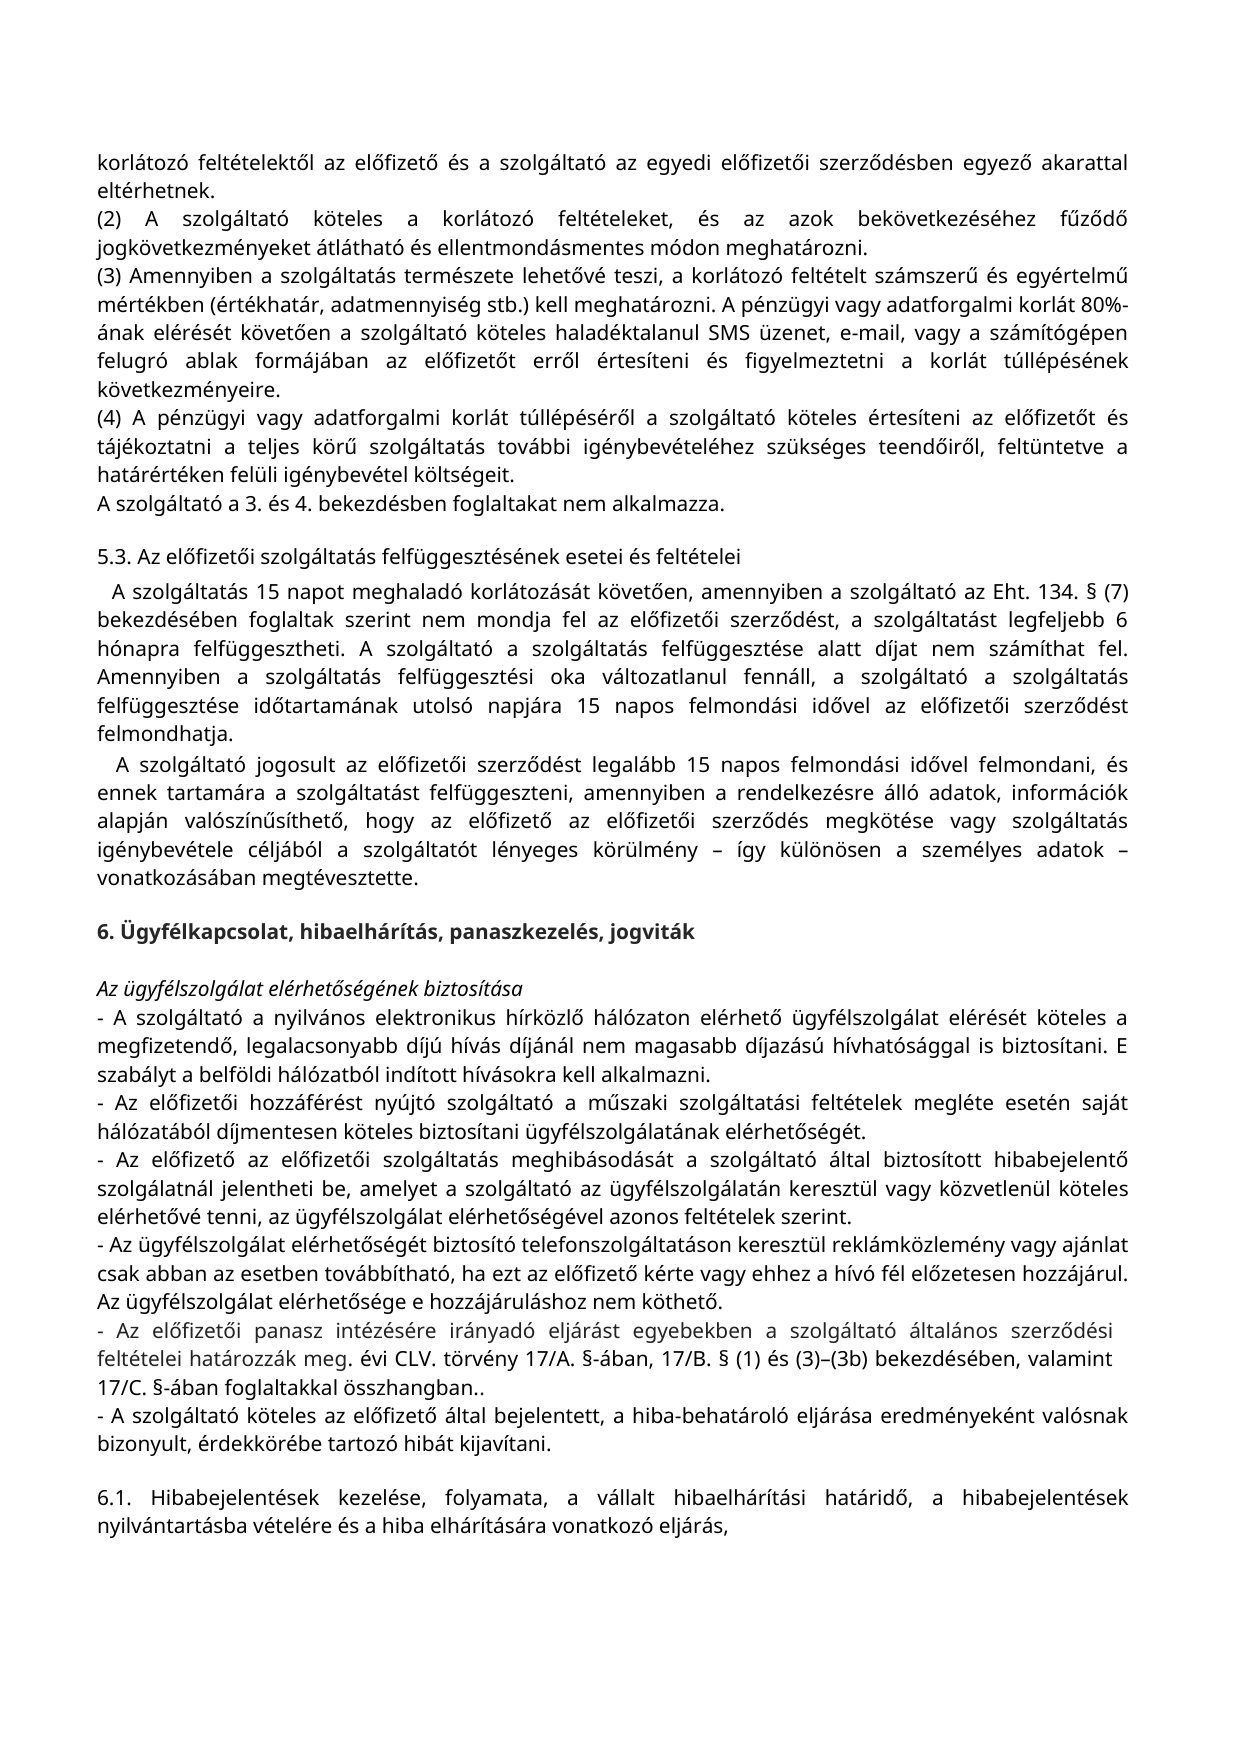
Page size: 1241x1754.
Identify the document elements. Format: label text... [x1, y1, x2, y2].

subtitle 5.3. Az előfizetői szolgáltatás felfüggesztésének esetei és feltételei [97, 542, 1130, 571]
text A szolgáltató jogosult az előfizetői szerződést legalább 15 napos felmondási idővel felmondani, és ennek tartamára a szolgáltatást felfüggeszteni, amennyiben a rendelkezésre álló adatok, információk alapján valószínűsíthető, hogy az előfizető az előfizetői szerződés megkötése vagy szolgáltatás igénybevétele céljából a szolgáltatót lényeges körülmény – így különösen a személyes adatok – vonatkozásában megtévesztette. [97, 750, 1130, 892]
text Az ügyfélszolgálat elérhetőségének biztosítása [97, 974, 1130, 1003]
text A szolgáltató a 3. és 4. bekezdésben foglaltakat nem alkalmazza. [97, 489, 1130, 517]
subtitle 6.1. Hibabejelentések kezelése, folyamata, a vállalt hibaelhárítási határidő, a hibabejelentések nyilvántartásba vételére és a hiba elhárítására vonatkozó eljárás, [97, 1483, 1130, 1540]
subtitle 6. Ügyfélkapcsolat, hibaelhárítás, panaszkezelés, jogviták [97, 917, 1130, 945]
text - Az előfizető az előfizetői szolgáltatás meghibásodását a szolgáltató által biztosított hibabejelentő szolgálatnál jelentheti be, amelyet a szolgáltató az ügyfélszolgálatán keresztül vagy közvetlenül köteles elérhetővé tenni, az ügyfélszolgálat elérhetőségével azonos feltételek szerint. [97, 1145, 1130, 1231]
text - A szolgáltató köteles az előfizető által bejelentett, a hiba-behatároló eljárása eredményeként valósnak bizonyult, érdekkörébe tartozó hibát kijavítani. [97, 1401, 1130, 1458]
text - A szolgáltató a nyilvános elektronikus hírközlő hálózaton elérhető ügyfélszolgálat elérését köteles a megfizetendő, legalacsonyabb díjú hívás díjánál nem magasabb díjazású hívhatósággal is biztosítani. E szabályt a belföldi hálózatból indított hívásokra kell alkalmazni. [97, 1003, 1130, 1088]
text - Az előfizetői hozzáférést nyújtó szolgáltató a műszaki szolgáltatási feltételek megléte esetén saját hálózatából díjmentesen köteles biztosítani ügyfélszolgálatának elérhetőségét. [97, 1088, 1130, 1145]
text - Az ügyfélszolgálat elérhetőségét biztosító telefonszolgáltatáson keresztül reklámközlemény vagy ajánlat csak abban az esetben továbbítható, ha ezt az előfizető kérte vagy ehhez a hívó fél előzetesen hozzájárul. Az ügyfélszolgálat elérhetősége e hozzájáruláshoz nem köthető. [97, 1231, 1130, 1316]
text (4) A pénzügyi vagy adatforgalmi korlát túllépéséről a szolgáltató köteles értesíteni az előfizetőt és tájékoztatni a teljes körű szolgáltatás további igénybevételéhez szükséges teendőiről, feltüntetve a határértéken felüli igénybevétel költségeit. [97, 403, 1130, 489]
text - Az előfizetői panasz intézésére irányadó eljárást egyebekben a szolgáltató általános szerződési feltételei határozzák meg. évi CLV. törvény 17/A. §-ában, 17/B. § (1) és (3)–(3b) bekezdésében, valamint 17/C. §-ában foglaltakkal összhangban.. [97, 1316, 1114, 1401]
text A szolgáltatás 15 napot meghaladó korlátozását követően, amennyiben a szolgáltató az Eht. 134. § (7) bekezdésében foglaltak szerint nem mondja fel az előfizetői szerződést, a szolgáltatást legfeljebb 6 hónapra felfüggesztheti. A szolgáltató a szolgáltatás felfüggesztése alatt díjat nem számíthat fel. Amennyiben a szolgáltatás felfüggesztési oka változatlanul fennáll, a szolgáltató a szolgáltatás felfüggesztése időtartamának utolsó napjára 15 napos felmondási idővel az előfizetői szerződést felmondhatja. [97, 577, 1130, 748]
text (2) A szolgáltató köteles a korlátozó feltételeket, és az azok bekövetkezéséhez fűződő jogkövetkezményeket átlátható és ellentmondásmentes módon meghatározni. [97, 204, 1130, 261]
text (3) Amennyiben a szolgáltatás természete lehetővé teszi, a korlátozó feltételt számszerű és egyértelmű mértékben (értékhatár, adatmennyiség stb.) kell meghatározni. A pénzügyi vagy adatforgalmi korlát 80%-ának elérését követően a szolgáltató köteles haladéktalanul SMS üzenet, e-mail, vagy a számítógépen felugró ablak formájában az előfizetőt erről értesíteni és figyelmeztetni a korlát túllépésének következményeire. [97, 261, 1130, 403]
text korlátozó feltételektől az előfizető és a szolgáltató az egyedi előfizetői szerződésben egyező akarattal eltérhetnek. [97, 148, 1130, 204]
